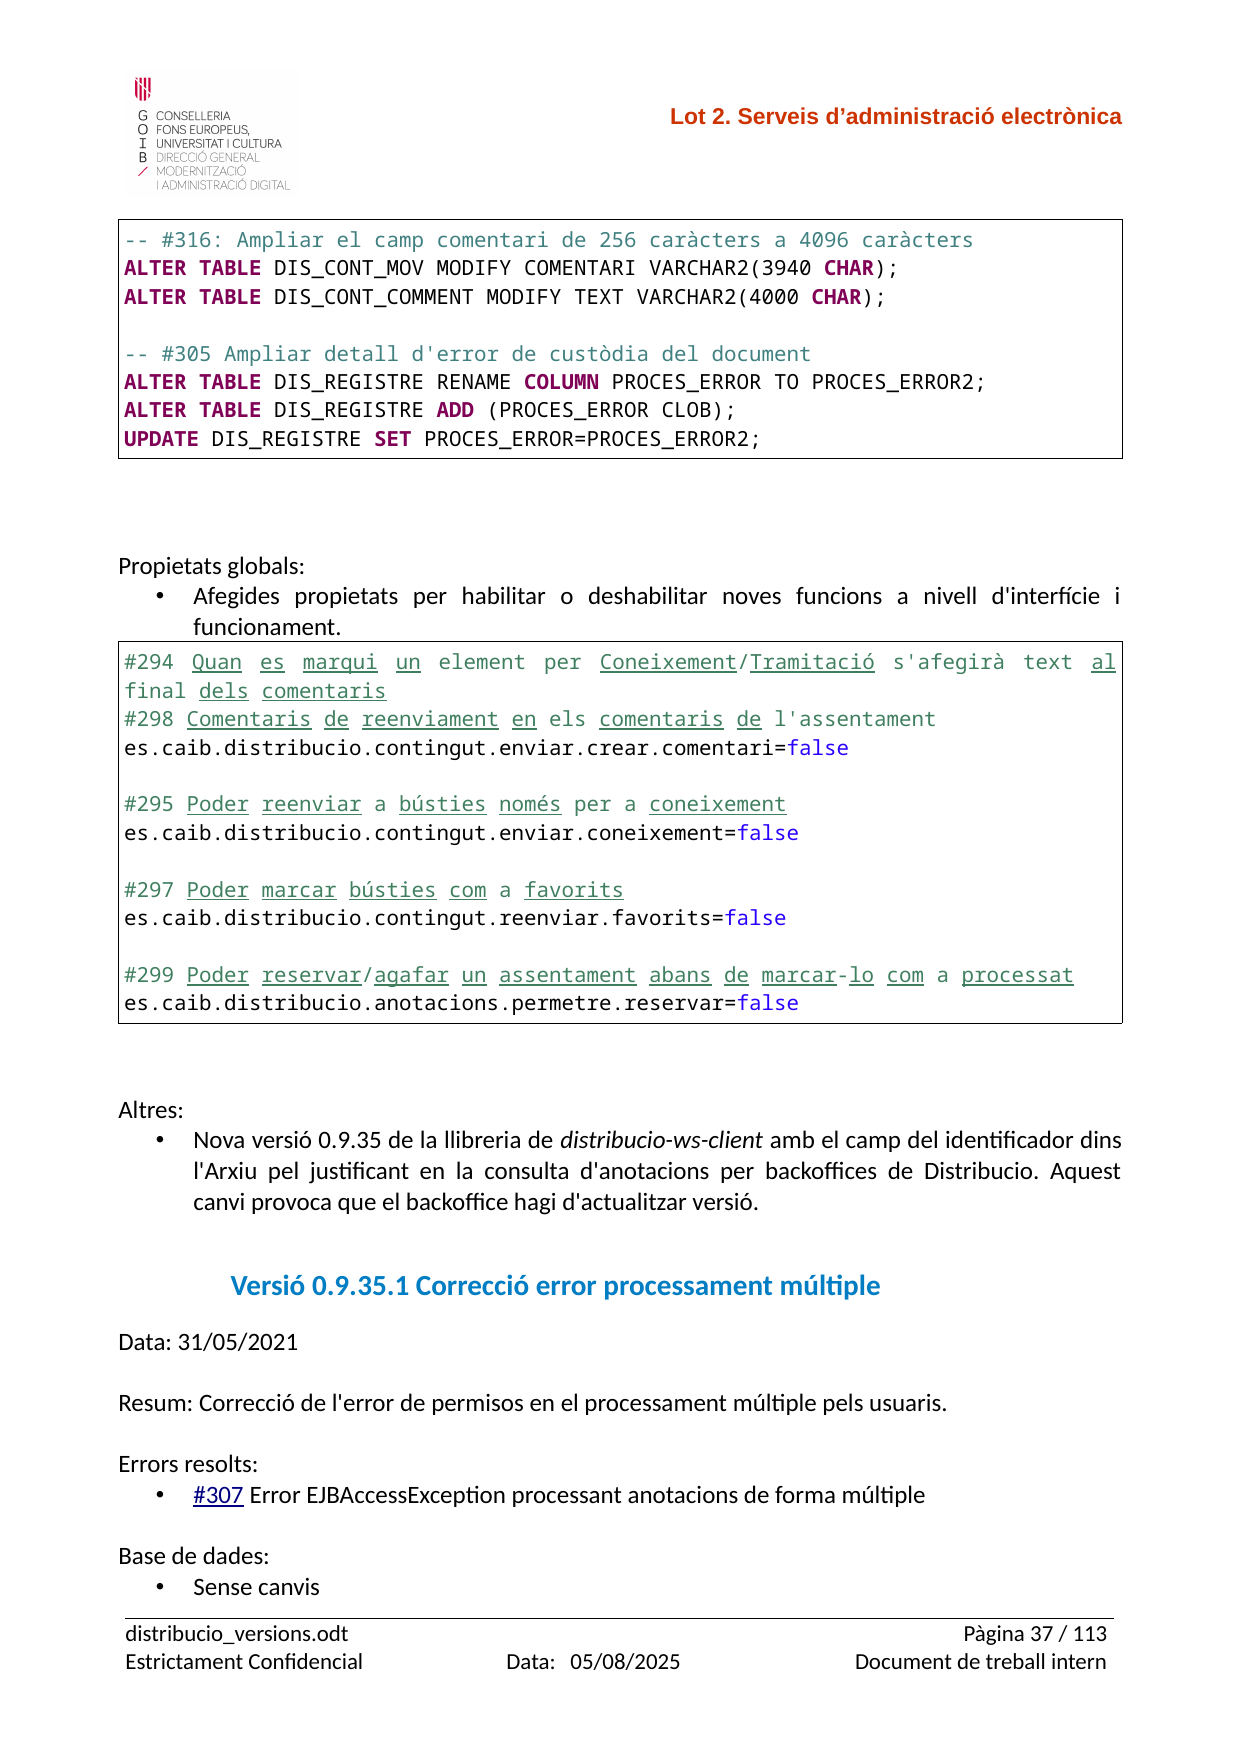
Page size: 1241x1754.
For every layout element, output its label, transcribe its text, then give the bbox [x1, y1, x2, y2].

subtitle Versió 0.9.35.1 Correcció error processament múltiple [153, 1267, 1122, 1303]
list Sense canvis [156, 1571, 1122, 1601]
table_header -- #316: Ampliar el camp comentari de 256 caràcters a 4096 caràcters ALTER TABLE DIS_CONT_MOV MODIFY COMENTARI VARCHAR2(3940 CHAR); ALTER TABLE DIS_CONT_COMMENT MODIFY TEXT VARCHAR2(4000 CHAR); -- #305 Ampliar detall d'error de custòdia del document ALTER TABLE DIS_REGISTRE RENAME COLUMN PROCES_ERROR TO PROCES_ERROR2; ALTER TABLE DIS_REGISTRE ADD (PROCES_ERROR CLOB); UPDATE DIS_REGISTRE SET PROCES_ERROR=PROCES_ERROR2; [119, 220, 1122, 458]
list #307 Error EJBAccessException processant anotacions de forma múltiple [156, 1479, 1122, 1510]
text Data: 31/05/2021 [118, 1327, 1122, 1357]
text Altres: [118, 1094, 1122, 1124]
text Errors resolts: [118, 1449, 1122, 1479]
table_header #294 Quan es marqui un element per Coneixement/Tramitació s'afegirà text al final dels comentaris #298 Comentaris de reenviament en els comentaris de l'assentament es.caib.distribucio.contingut.enviar.crear.comentari=false #295 Poder reenviar a bústies només per a coneixement es.caib.distribucio.contingut.enviar.coneixement=false #297 Poder marcar bústies com a favorits es.caib.distribucio.contingut.reenviar.favorits=false #299 Poder reservar/agafar un assentament abans de marcar-lo com a processat es.caib.distribucio.anotacions.permetre.reservar=false [119, 642, 1122, 1023]
picture [126, 70, 299, 197]
list Nova versió 0.9.35 de la llibreria de distribucio-ws-client amb el camp del identificador dins l'Arxiu pel justificant en la consulta d'anotacions per backoffices de Distribucio. Aquest canvi provoca que el backoffice hagi d'actualitzar versió. [156, 1124, 1122, 1216]
text Propietats globals: [118, 550, 1122, 580]
text Base de dades: [118, 1540, 1122, 1571]
list Afegides propietats per habilitar o deshabilitar noves funcions a nivell d'interfície i funcionament. [156, 580, 1122, 641]
text Resum: Correcció de l'error de permisos en el processament múltiple pels usuaris. [118, 1388, 1122, 1418]
